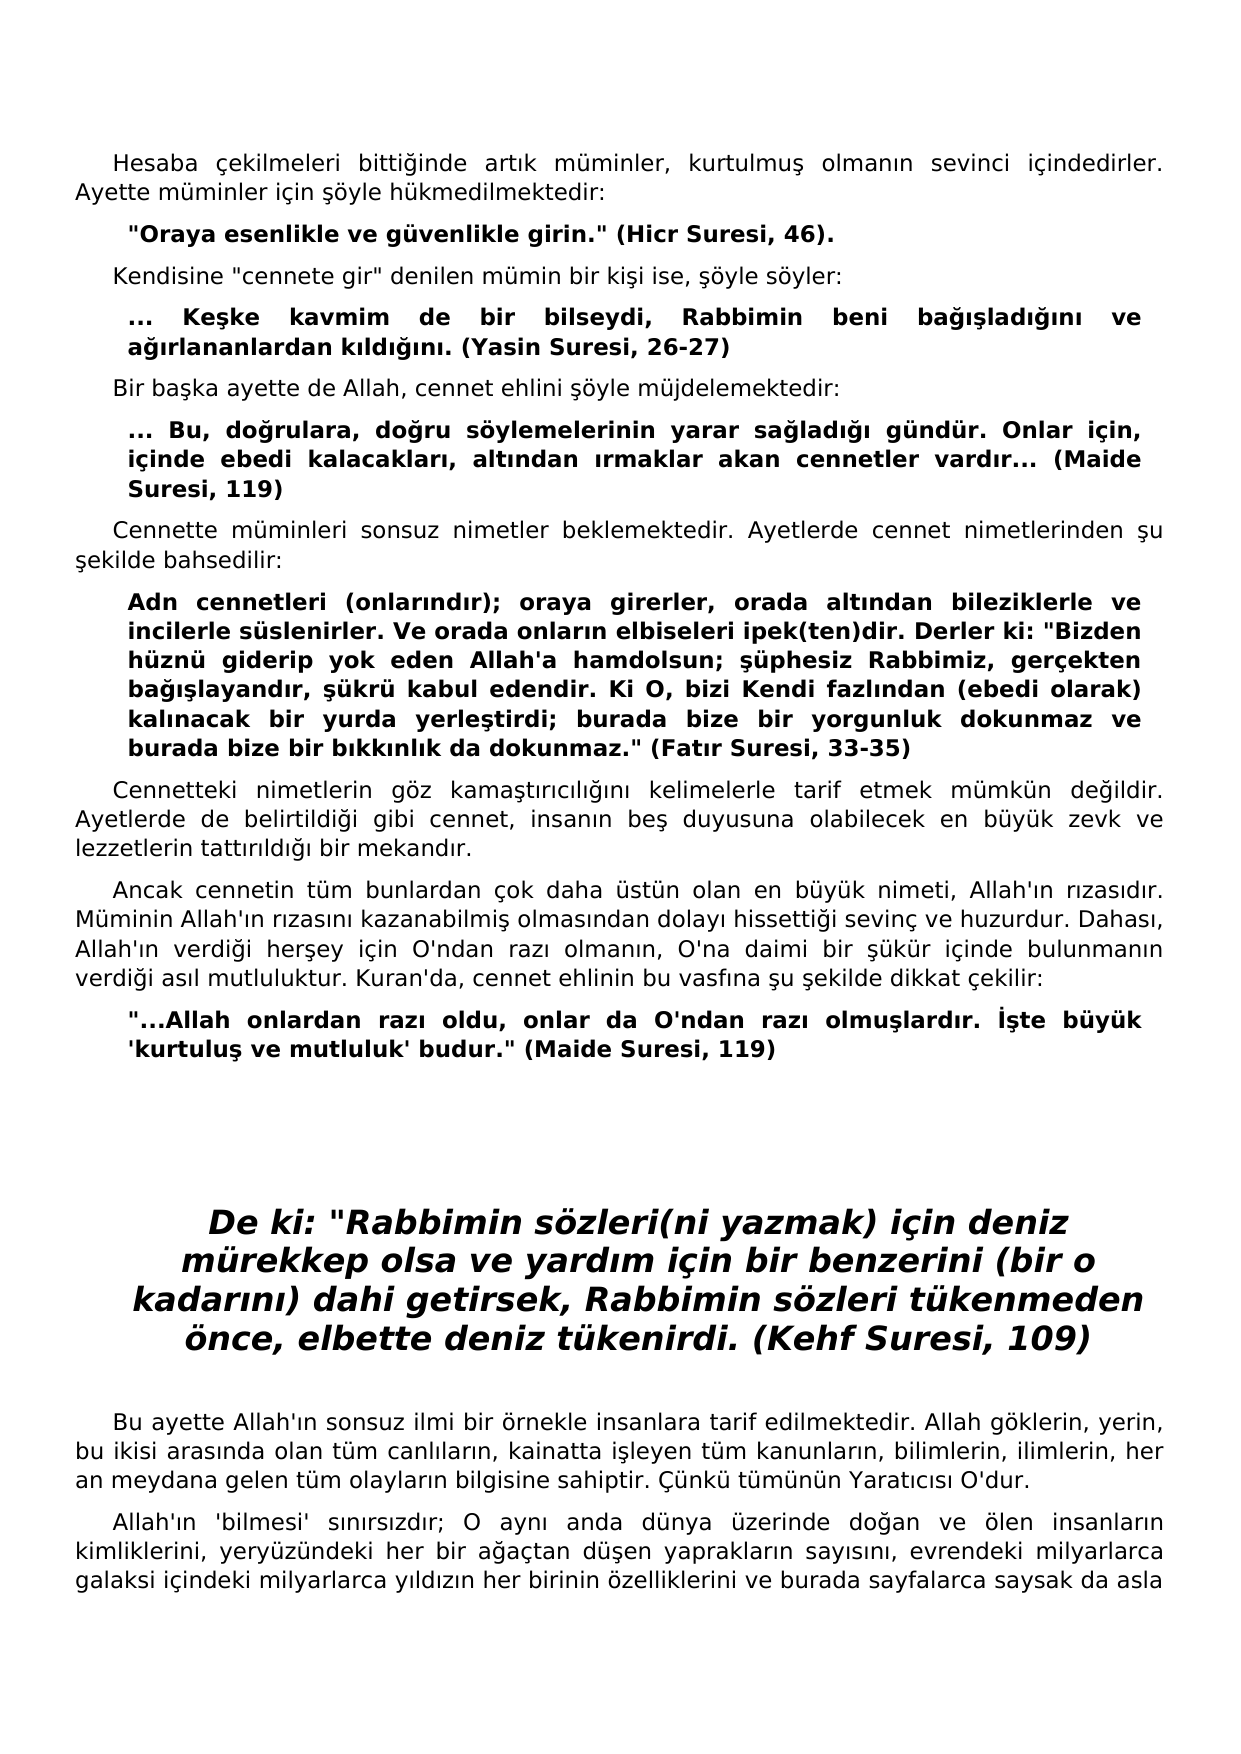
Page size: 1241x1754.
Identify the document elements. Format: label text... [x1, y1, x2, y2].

text "Oraya esenlikle ve güvenlikle girin." (Hicr Suresi, 46). [127, 221, 1143, 248]
text Ancak cennetin tüm bunlardan çok daha üstün olan en büyük nimeti, Allah'ın rızasıdır. Müminin Allah'ın rızasını kazanabilmiş olmasından dolayı hissettiği sevinç ve huzurdur. Dahası, Allah'ın verdiği herşey için O'ndan razı olmanın, O'na daimi bir şükür içinde bulunmanın verdiği asıl mutluluktur. Kuran'da, cennet ehlinin bu vasfına şu şekilde dikkat çekilir: [75, 877, 1165, 992]
text Kendisine "cennete gir" denilen mümin bir kişi ise, şöyle söyler: [75, 263, 1165, 289]
text Hesaba çekilmeleri bittiğinde artık müminler, kurtulmuş olmanın sevinci içindedirler. Ayette müminler için şöyle hükmedilmektedir: [75, 150, 1165, 206]
text Bir başka ayette de Allah, cennet ehlini şöyle müjdelemektedir: [75, 376, 1165, 402]
text Cennette müminleri sonsuz nimetler beklemektedir. Ayetlerde cennet nimetlerinden şu şekilde bahsedilir: [75, 518, 1165, 574]
text ... Keşke kavmim de bir bilseydi, Rabbimin beni bağışladığını ve ağırlananlardan kıldığını. (Yasin Suresi, 26-27) [127, 304, 1143, 361]
text Cennetteki nimetlerin göz kamaştırıcılığını kelimelerle tarif etmek mümkün değildir. Ayetlerde de belirtildiği gibi cennet, insanın beş duyusuna olabilecek en büyük zevk ve lezzetlerin tattırıldığı bir mekandır. [75, 777, 1165, 862]
text "...Allah onlardan razı oldu, onlar da O'ndan razı olmuşlardır. İşte büyük 'kurtuluş ve mutluluk' budur." (Maide Suresi, 119) [127, 1007, 1143, 1063]
text Bu ayette Allah'ın sonsuz ilmi bir örnekle insanlara tarif edilmektedir. Allah göklerin, yerin, bu ikisi arasında olan tüm canlıların, kainatta işleyen tüm kanunların, bilimlerin, ilimlerin, her an meydana gelen tüm olayların bilgisine sahiptir. Çünkü tümünün Yaratıcısı O'dur. [75, 1409, 1165, 1494]
text Allah'ın 'bilmesi' sınırsızdır; O aynı anda dünya üzerinde doğan ve ölen insanların kimliklerini, yeryüzündeki her bir ağaçtan düşen yaprakların sayısını, evrendeki milyarlarca galaksi içindeki milyarlarca yıldızın her birinin özelliklerini ve burada sayfalarca saysak da asla [75, 1509, 1165, 1594]
text Adn cennetleri (onlarındır); oraya girerler, orada altından bileziklerle ve incilerle süslenirler. Ve orada onların elbiseleri ipek(ten)dir. Derler ki: "Bizden hüznü giderip yok eden Allah'a hamdolsun; şüphesiz Rabbimiz, gerçekten bağışlayandır, şükrü kabul edendir. Ki O, bizi Kendi fazlından (ebedi olarak) kalınacak bir yurda yerleştirdi; burada bize bir yorgunluk dokunmaz ve burada bize bir bıkkınlık da dokunmaz." (Fatır Suresi, 33-35) [127, 589, 1143, 762]
subtitle De ki: "Rabbimin sözleri(ni yazmak) için deniz mürekkep olsa ve yardım için bir benzerini (bir o kadarını) dahi getirsek, Rabbimin sözleri tükenmeden önce, elbette deniz tükenirdi. (Kehf Suresi, 109) [112, 1203, 1165, 1358]
text ... Bu, doğrulara, doğru söylemelerinin yarar sağladığı gündür. Onlar için, içinde ebedi kalacakları, altından ırmaklar akan cennetler vardır... (Maide Suresi, 119) [127, 417, 1143, 503]
